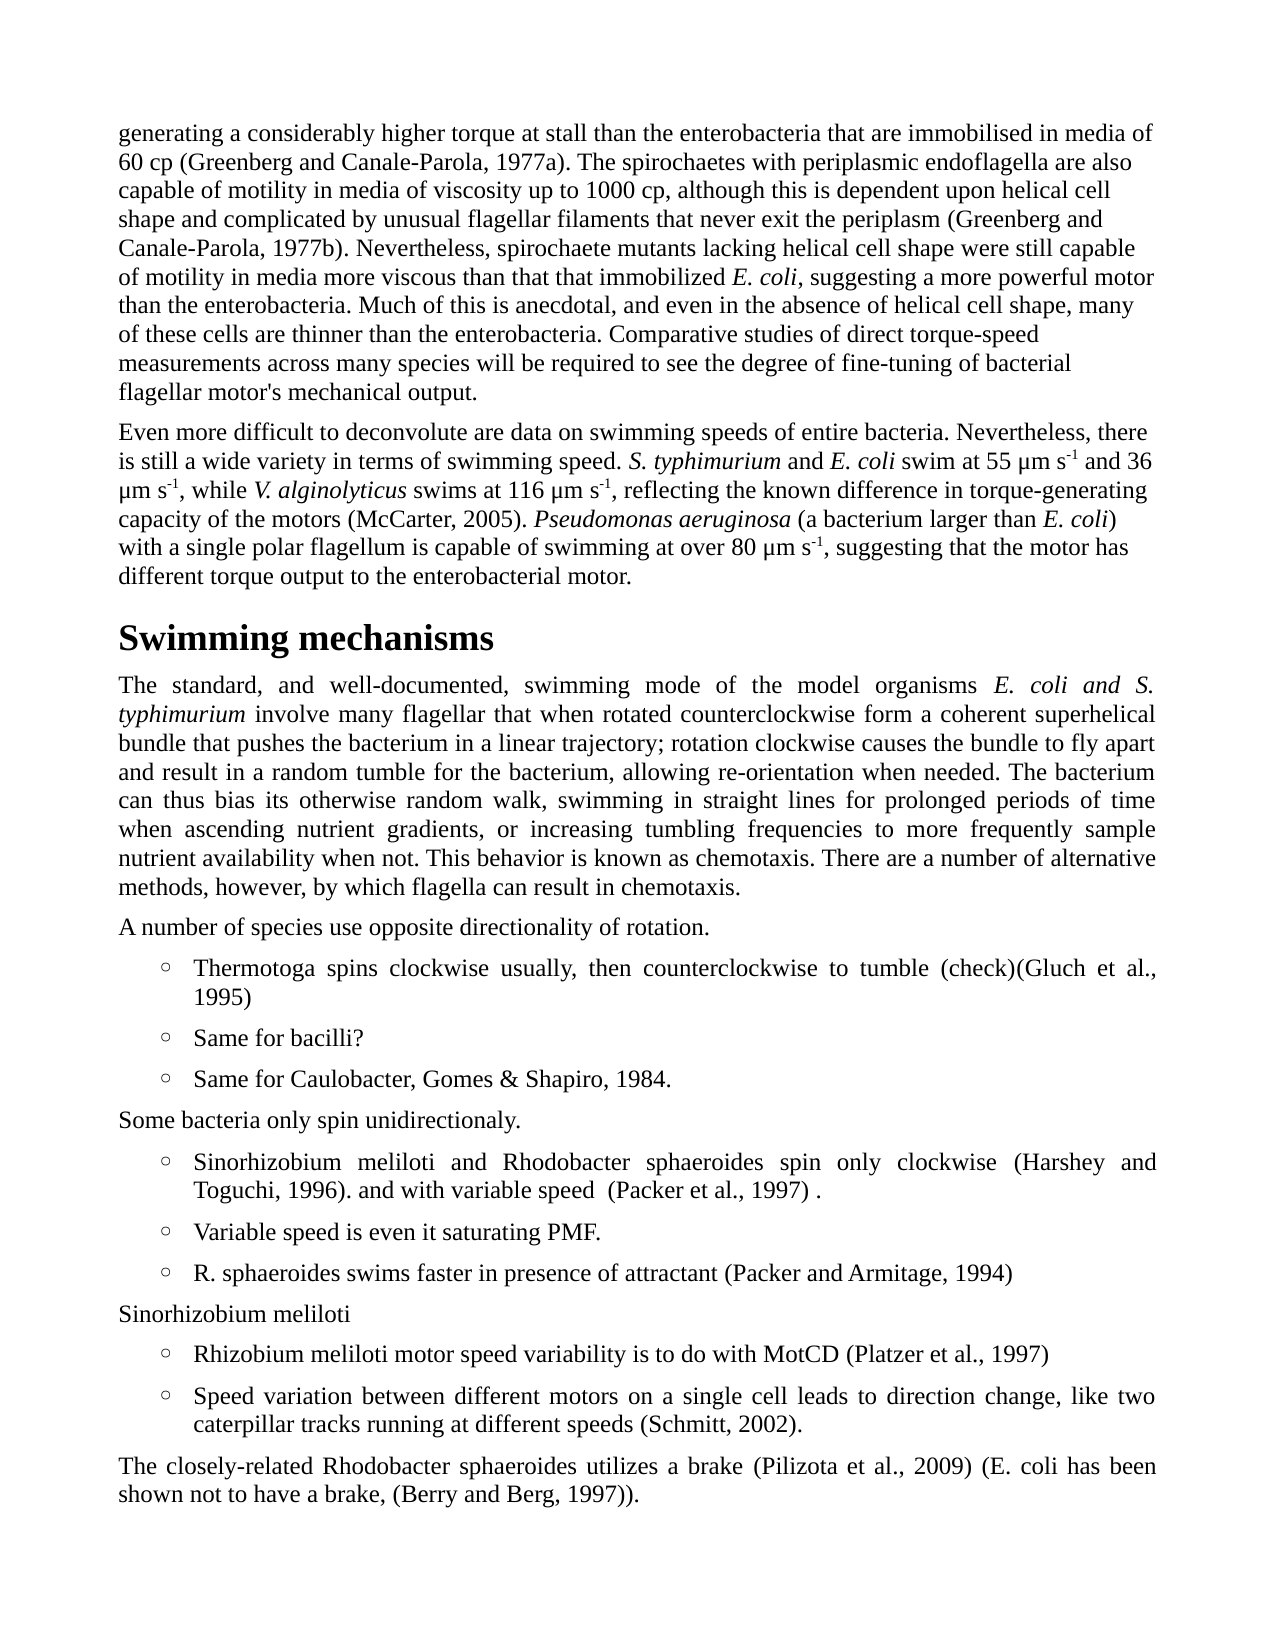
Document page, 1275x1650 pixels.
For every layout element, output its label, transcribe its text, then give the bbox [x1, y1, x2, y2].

list Variable speed is even it saturating PMF. [156, 1217, 1157, 1245]
list R. sphaeroides swims faster in presence of attractant (Packer and Armitage, 1994) [156, 1258, 1157, 1287]
text The closely-related Rhodobacter sphaeroides utilizes a brake (Pilizota et al., 2009) (E. coli has been shown not to have a brake, (Berry and Berg, 1997)). [118, 1451, 1157, 1508]
list Speed variation between different motors on a single cell leads to direction change, like two caterpillar tracks running at different speeds (Schmitt, 2002). [156, 1381, 1157, 1438]
list Same for bacilli? [156, 1023, 1157, 1052]
list Thermotoga spins clockwise usually, then counterclockwise to tumble (check)(Gluch et al., 1995) [156, 953, 1157, 1010]
text A number of species use opposite directionality of rotation. [118, 912, 1157, 941]
text Sinorhizobium meliloti [118, 1299, 1157, 1328]
subtitle Swimming mechanisms [118, 615, 1157, 658]
list Same for Caulobacter, Gomes & Shapiro, 1984. [156, 1064, 1157, 1093]
text generating a considerably higher torque at stall than the enterobacteria that are immobilised in media of 60 cp (Greenberg and Canale-Parola, 1977a). The spirochaetes with periplasmic endoflagella are also capable of motility in media of viscosity up to 1000 cp, although this is dependent upon helical cell shape and complicated by unusual flagellar filaments that never exit the periplasm (Greenberg and Canale-Parola, 1977b). Nevertheless, spirochaete mutants lacking helical cell shape were still capable of motility in media more viscous than that that immobilized E. coli, suggesting a more powerful motor than the enterobacteria. Much of this is anecdotal, and even in the absence of helical cell shape, many of these cells are thinner than the enterobacteria. Comparative studies of direct torque-speed measurements across many species will be required to see the degree of fine-tuning of bacterial flagellar motor's mechanical output. [118, 118, 1157, 406]
text Even more difficult to deconvolute are data on swimming speeds of entire bacteria. Nevertheless, there is still a wide variety in terms of swimming speed. S. typhimurium and E. coli swim at 55 μm s-1 and 36 μm s-1, while V. alginolyticus swims at 116 μm s-1, reflecting the known difference in torque-generating capacity of the motors (McCarter, 2005). Pseudomonas aeruginosa (a bacterium larger than E. coli) with a single polar flagellum is capable of swimming at over 80 μm s-1, suggesting that the motor has different torque output to the enterobacterial motor. [118, 417, 1157, 590]
text The standard, and well-documented, swimming mode of the model organisms E. coli and S. typhimurium involve many flagellar that when rotated counterclockwise form a coherent superhelical bundle that pushes the bacterium in a linear trajectory; rotation clockwise causes the bundle to fly apart and result in a random tumble for the bacterium, allowing re-orientation when needed. The bacterium can thus bias its otherwise random walk, swimming in straight lines for prolonged periods of time when ascending nutrient gradients, or increasing tumbling frequencies to more frequently sample nutrient availability when not. This behavior is known as chemotaxis. There are a number of alternative methods, however, by which flagella can result in chemotaxis. [118, 671, 1157, 901]
list Sinorhizobium meliloti and Rhodobacter sphaeroides spin only clockwise (Harshey and Toguchi, 1996). and with variable speed (Packer et al., 1997) . [156, 1147, 1157, 1204]
list Rhizobium meliloti motor speed variability is to do with MotCD (Platzer et al., 1997) [156, 1339, 1157, 1368]
text Some bacteria only spin unidirectionaly. [118, 1105, 1157, 1134]
